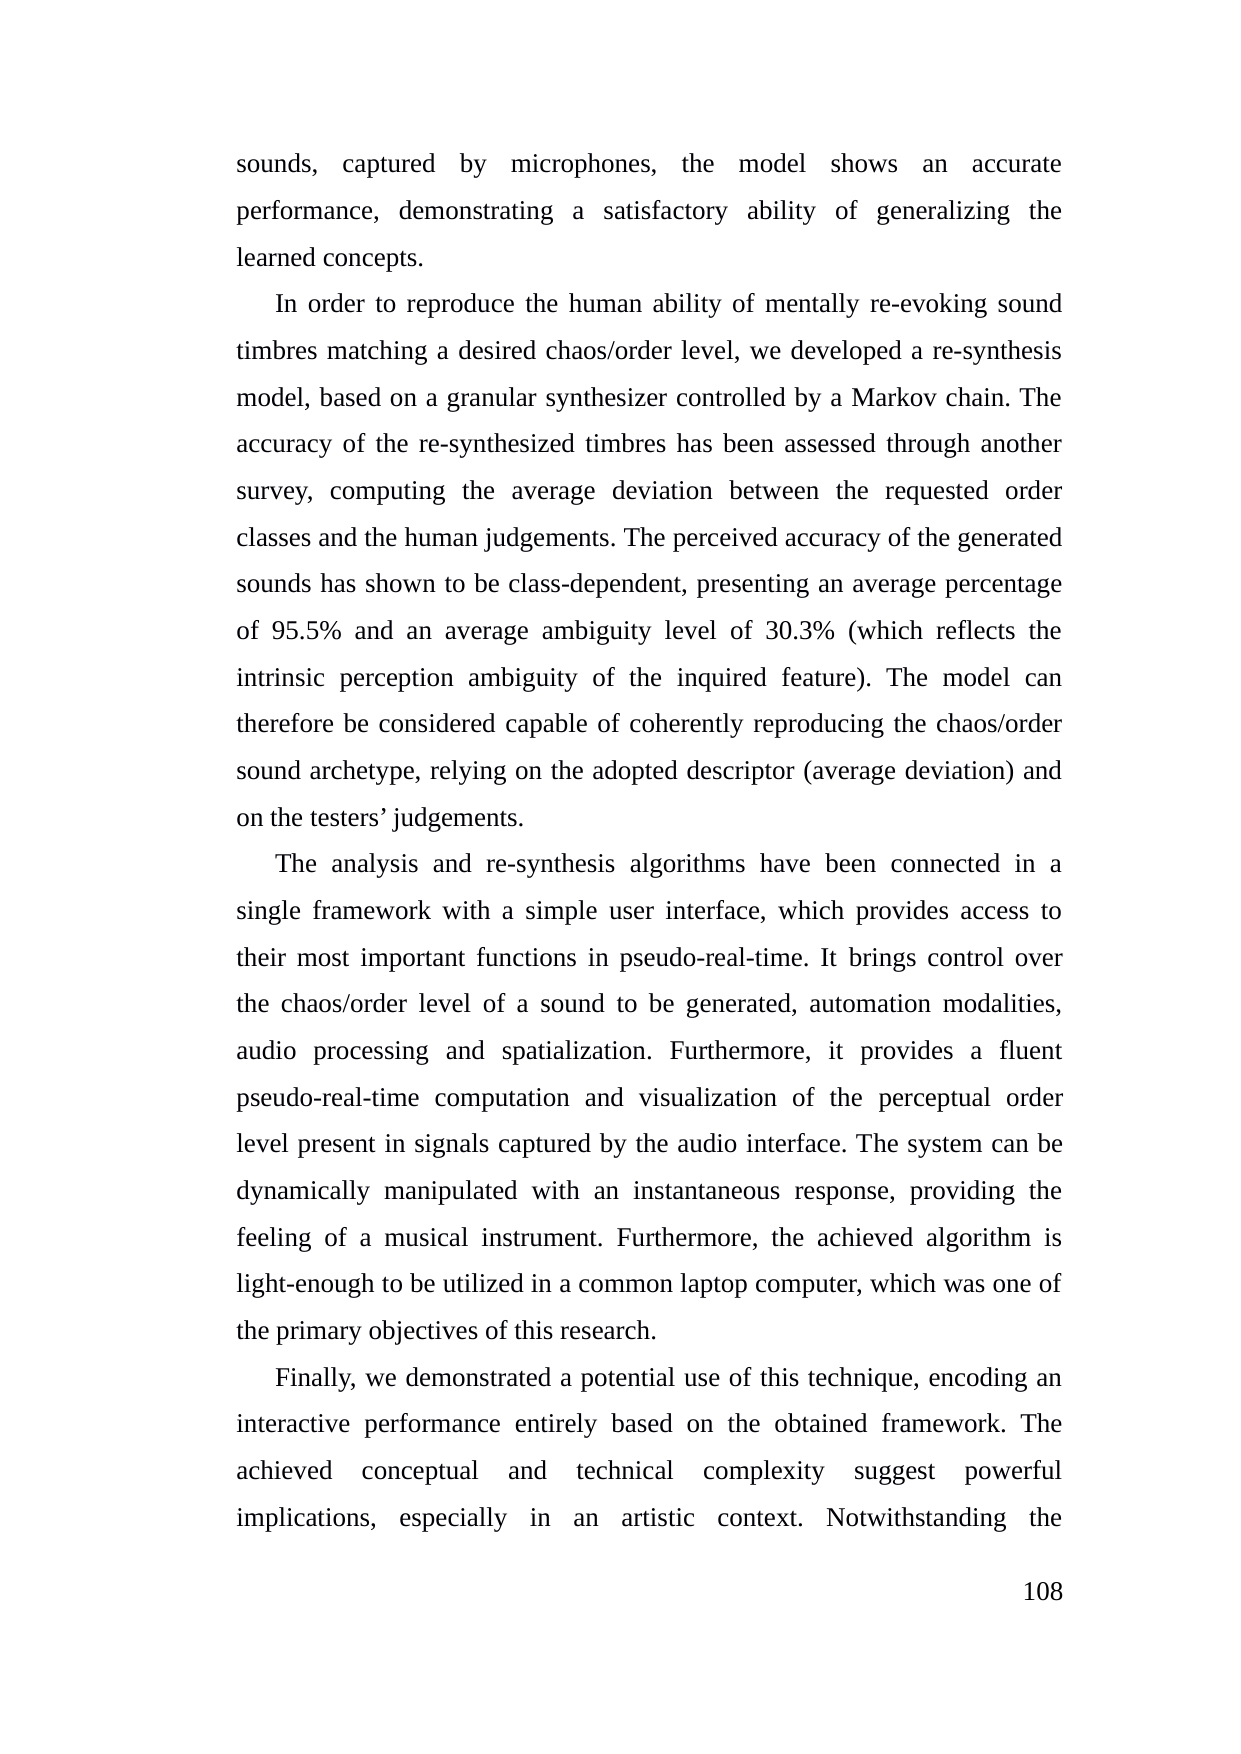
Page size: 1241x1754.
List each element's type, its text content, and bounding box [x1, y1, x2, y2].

text The analysis and re-synthesis algorithms have been connected in a single framework with a simple user interface, which provides access to their most important functions in pseudo-real-time. It brings control over the chaos/order level of a sound to be generated, automation modalities, audio processing and spatialization. Furthermore, it provides a fluent pseudo-real-time computation and visualization of the perceptual order level present in signals captured by the audio interface. The system can be dynamically manipulated with an instantaneous response, providing the feeling of a musical instrument. Furthermore, the achieved algorithm is light-enough to be utilized in a common laptop computer, which was one of the primary objectives of this research. [236, 848, 1063, 1345]
text Finally, we demonstrated a potential use of this technique, encoding an interactive performance entirely based on the obtained framework. The achieved conceptual and technical complexity suggest powerful implications, especially in an artistic context. Notwithstanding the [236, 1361, 1063, 1532]
text sounds, captured by microphones, the model shows an accurate performance, demonstrating a satisfactory ability of generalizing the learned concepts. [236, 148, 1063, 272]
text In order to reproduce the human ability of mentally re-evoking sound timbres matching a desired chaos/order level, we developed a re-synthesis model, based on a granular synthesizer controlled by a Markov chain. The accuracy of the re-synthesized timbres has been assessed through another survey, computing the average deviation between the requested order classes and the human judgements. The perceived accuracy of the generated sounds has shown to be class-dependent, presenting an average percentage of 95.5% and an average ambiguity level of 30.3% (which reflects the intrinsic perception ambiguity of the inquired feature). The model can therefore be considered capable of coherently reproducing the chaos/order sound archetype, relying on the adopted descriptor (average deviation) and on the testers’ judgements. [236, 288, 1063, 832]
